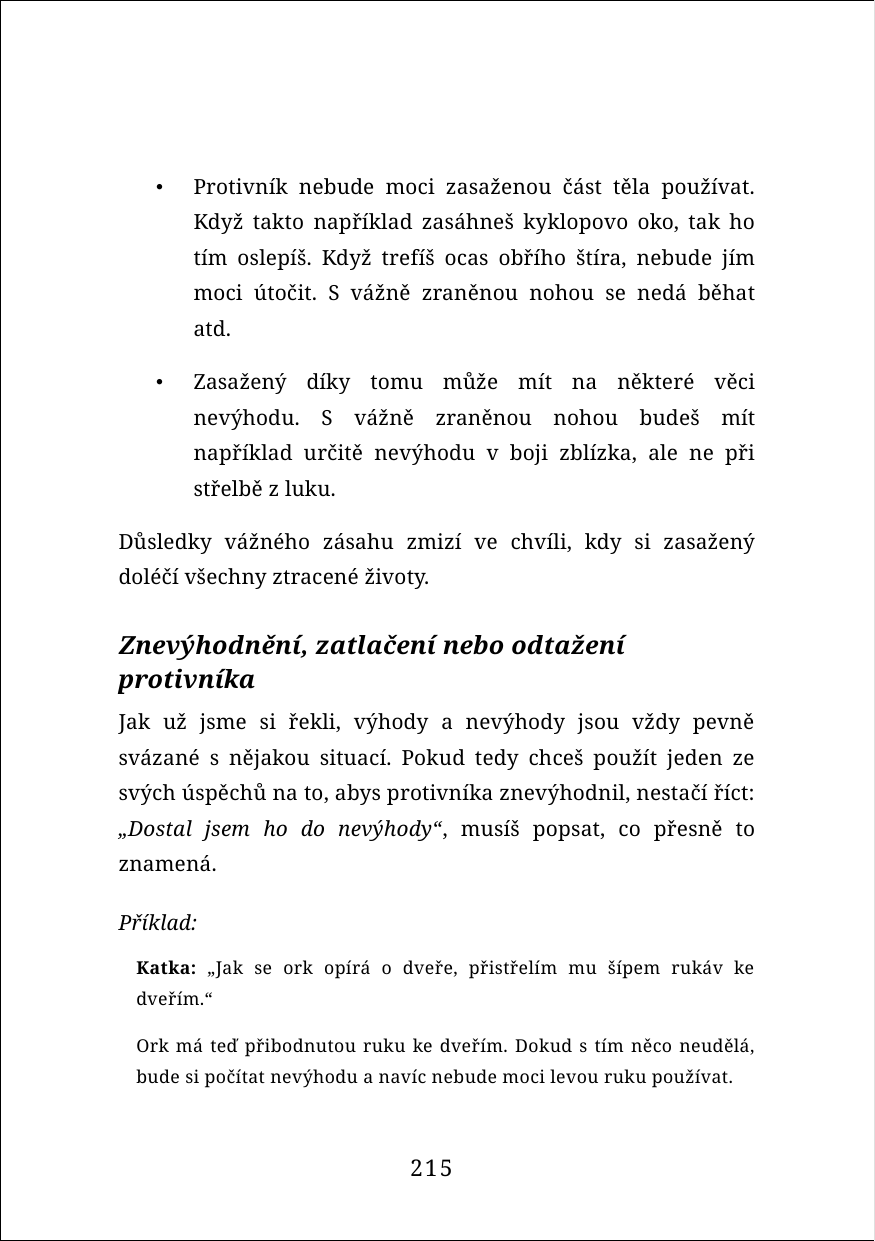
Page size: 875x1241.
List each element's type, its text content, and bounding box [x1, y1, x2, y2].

text Jak už jsme si řekli, výhody a nevýhody jsou vždy pevně svázané s nějakou situací. Pokud tedy chceš použít jeden ze svých úspěchů na to, abys protivníka znevýhodnil, nestačí říct: „Dostal jsem ho do nevýhody“, musíš popsat, co přesně to znamená. [118, 707, 756, 878]
text Katka: „Jak se ork opírá o dveře, přistřelím mu šípem rukáv ke dveřím.“ [136, 956, 756, 1010]
list Protivník nebude moci zasaženou část těla používat. Když takto například zasáhneš kyklopovo oko, tak ho tím oslepíš. Když trefíš ocas obřího štíra, nebude jím moci útočit. S vážně zraněnou nohou se nedá běhat atd. [156, 172, 756, 342]
text Příklad: [118, 908, 756, 937]
list Zasažený díky tomu může mít na některé věci nevýhodu. S vážně zraněnou nohou budeš mít například určitě nevýhodu v boji zblízka, ale ne při střelbě z luku. [156, 367, 756, 502]
text Ork má teď přibodnutou ruku ke dveřím. Dokud s tím něco neudělá, bude si počítat nevýhodu a navíc nebude moci levou ruku používat. [136, 1034, 756, 1088]
subtitle Znevýhodnění, zatlačení nebo odtažení protivníka [118, 627, 756, 696]
text Důsledky vážného zásahu zmizí ve chvíli, kdy si zasažený doléčí všechny ztracené životy. [118, 527, 756, 591]
